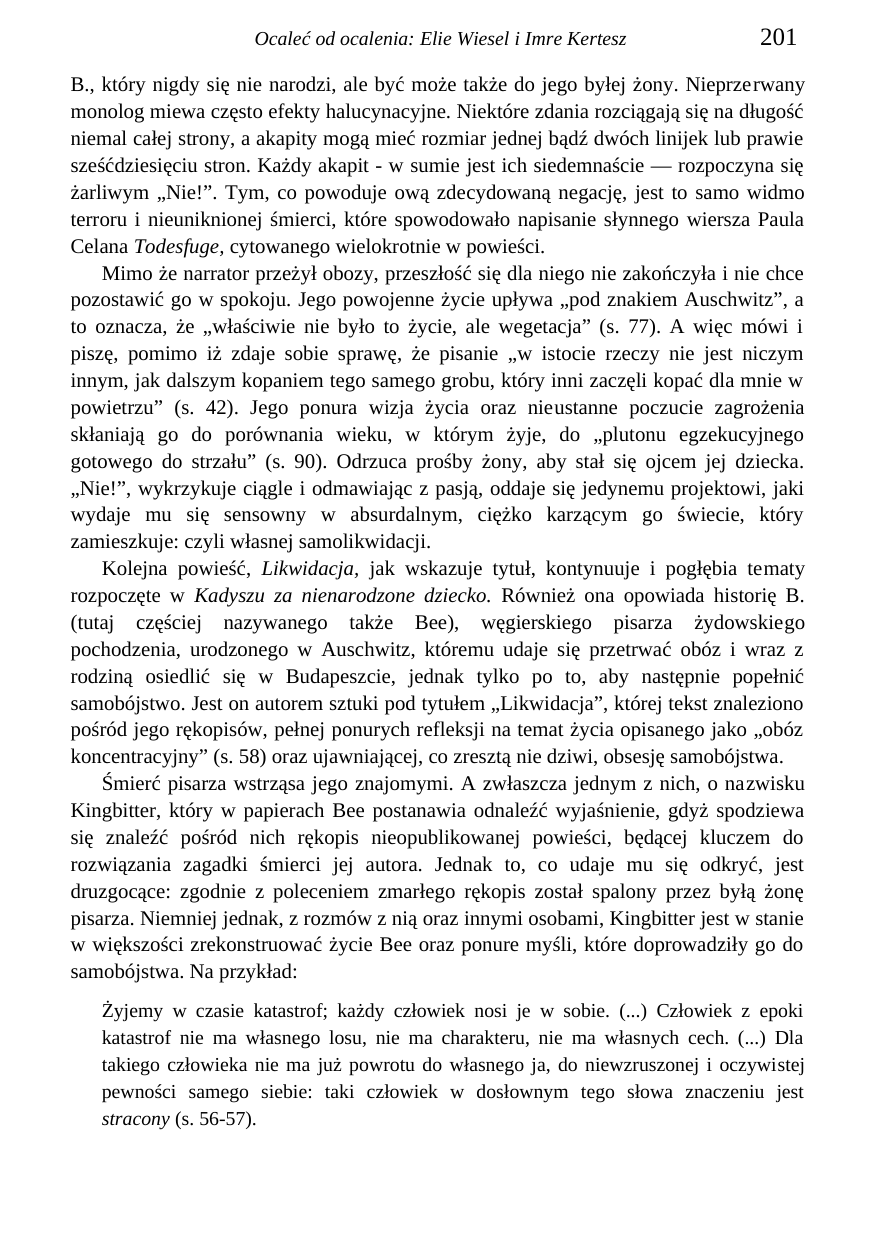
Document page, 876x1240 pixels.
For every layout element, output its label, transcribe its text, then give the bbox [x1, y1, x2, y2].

text 201 [760, 22, 801, 51]
text B., który nigdy się nie narodzi, ale być może także do jego byłej żony. Nieprze­rwany monolog miewa często efekty halucynacyjne. Niektóre zdania rozciągają się na długość niemal całej strony, a akapity mogą mieć rozmiar jednej bądź dwóch linijek lub prawie sześćdziesięciu stron. Każdy akapit - w sumie jest ich siedemnaście — rozpoczyna się żarliwym „Nie!”. Tym, co powoduje ową zde­cydowaną negację, jest to samo widmo terroru i nieuniknionej śmierci, które spowodowało napisanie słynnego wiersza Paula Celana Todesfuge, cytowanego wielokrotnie w powieści. [70, 72, 805, 258]
text Ocaleć od ocalenia: Elie Wiesel i Imre Kertesz [254, 27, 628, 49]
text Kolejna powieść, Likwidacja, jak wskazuje tytuł, kontynuuje i pogłębia te­maty rozpoczęte w Kadyszu za nienarodzone dziecko. Również ona opowiada hi­storię B. (tutaj częściej nazywanego także Bee), węgierskiego pisarza żydowskie­go pochodzenia, urodzonego w Auschwitz, któremu udaje się przetrwać obóz i wraz z rodziną osiedlić się w Budapeszcie, jednak tylko po to, aby następnie popełnić samobójstwo. Jest on autorem sztuki pod tytułem „Likwidacja”, której tekst znaleziono pośród jego rękopisów, pełnej ponurych refleksji na temat życia opisanego jako „obóz koncentracyjny” (s. 58) oraz ujawniającej, co zresztą nie dziwi, obsesję samobójstwa. [70, 556, 805, 768]
text Śmierć pisarza wstrząsa jego znajomymi. A zwłaszcza jednym z nich, o na­zwisku Kingbitter, który w papierach Bee postanawia odnaleźć wyjaśnienie, gdyż spodziewa się znaleźć pośród nich rękopis nieopublikowanej powieści, będącej kluczem do rozwiązania zagadki śmierci jej autora. Jednak to, co udaje mu się odkryć, jest druzgocące: zgodnie z poleceniem zmarłego rękopis został spalony przez byłą żonę pisarza. Niemniej jednak, z rozmów z nią oraz innymi osobami, Kingbitter jest w stanie w większości zrekonstruować życie Bee oraz ponure myśli, które doprowadziły go do samobójstwa. Na przykład: [70, 771, 805, 983]
text Żyjemy w czasie katastrof; każdy człowiek nosi je w sobie. (...) Człowiek z epoki katastrof nie ma własnego losu, nie ma charakteru, nie ma własnych cech. (...) Dla takiego człowieka nie ma już powrotu do własnego ja, do niewzruszonej i oczywi­stej pewności samego siebie: taki człowiek w dosłownym tego słowa znaczeniu jest stracony (s. 56-57). [102, 998, 805, 1130]
text Mimo że narrator przeżył obozy, przeszłość się dla niego nie zakończyła i nie chce pozostawić go w spokoju. Jego powojenne życie upływa „pod znakiem Auschwitz”, a to oznacza, że „właściwie nie było to życie, ale wegetacja” (s. 77). A więc mówi i piszę, pomimo iż zdaje sobie sprawę, że pisanie „w istocie rzeczy nie jest niczym innym, jak dalszym kopaniem tego samego grobu, który inni zaczęli kopać dla mnie w powietrzu” (s. 42). Jego ponura wizja życia oraz nie­ustanne poczucie zagrożenia skłaniają go do porównania wieku, w którym żyje, do „plutonu egzekucyjnego gotowego do strzału” (s. 90). Odrzuca prośby żony, aby stał się ojcem jej dziecka. „Nie!”, wykrzykuje ciągle i odmawiając z pasją, oddaje się jedynemu projektowi, jaki wydaje mu się sensowny w absurdalnym, ciężko karzącym go świecie, który zamieszkuje: czyli własnej samolikwidacji. [70, 260, 805, 553]
